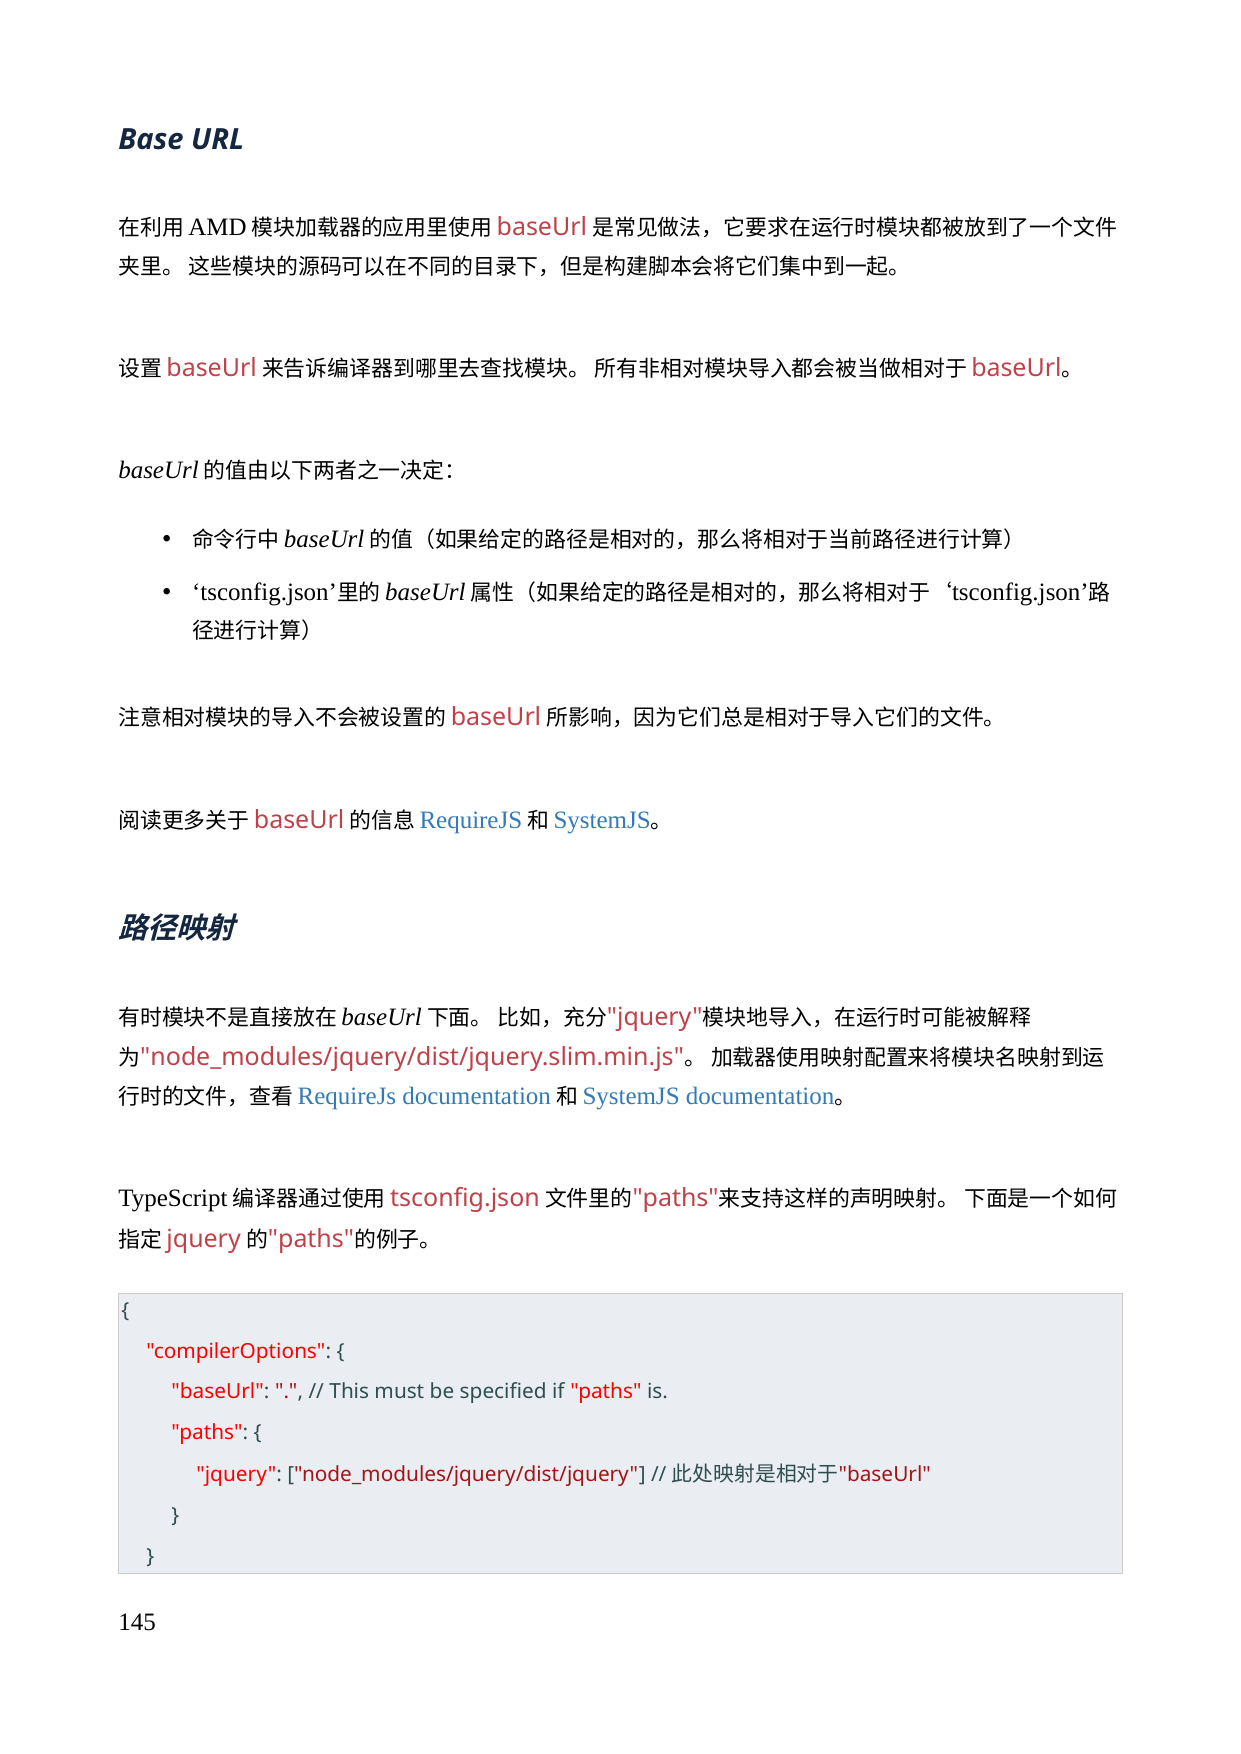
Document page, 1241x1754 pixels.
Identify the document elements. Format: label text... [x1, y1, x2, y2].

text "jquery": ["node_modules/jquery/dist/jquery"] // 此处映射是相对于"baseUrl" [119, 1454, 1122, 1488]
text 在利用AMD模块加载器的应用里使用baseUrl是常见做法，它要求在运行时模块都被放到了一个文件夹里。 这些模块的源码可以在不同的目录下，但是构建脚本会将它们集中到一起。 [118, 209, 1122, 281]
subtitle 路径映射 [118, 905, 1122, 947]
text 有时模块不是直接放在baseUrl下面。 比如，充分"jquery"模块地导入，在运行时可能被解释为"node_modules/jquery/dist/jquery.slim.min.js"。 加载器使用映射配置来将模块名映射到运行时的文件，查看RequireJs documentation和SystemJS documentation。 [118, 998, 1122, 1111]
list ‘tsconfig.json’里的baseUrl属性（如果给定的路径是相对的，那么将相对于‘tsconfig.json’路径进行计算） [162, 575, 1122, 645]
text 注意相对模块的导入不会被设置的baseUrl所影响，因为它们总是相对于导入它们的文件。 [118, 698, 1122, 732]
list 命令行中baseUrl的值（如果给定的路径是相对的，那么将相对于当前路径进行计算） [162, 522, 1122, 553]
text "compilerOptions": { [119, 1333, 1122, 1364]
text 设置baseUrl来告诉编译器到哪里去查找模块。 所有非相对模块导入都会被当做相对于baseUrl。 [118, 349, 1122, 383]
text baseUrl的值由以下两者之一决定： [118, 453, 1122, 484]
text "paths": { [119, 1414, 1122, 1446]
text } [119, 1498, 1122, 1529]
text TypeScript编译器通过使用tsconfig.json文件里的"paths"来支持这样的声明映射。 下面是一个如何指定jquery的"paths"的例子。 [118, 1180, 1122, 1254]
text } [119, 1538, 1122, 1573]
text 阅读更多关于baseUrl的信息RequireJS和SystemJS。 [118, 801, 1122, 836]
subtitle Base URL [118, 118, 1122, 158]
text "baseUrl": ".", // This must be specified if "paths" is. [119, 1373, 1122, 1405]
text { [119, 1294, 1122, 1324]
